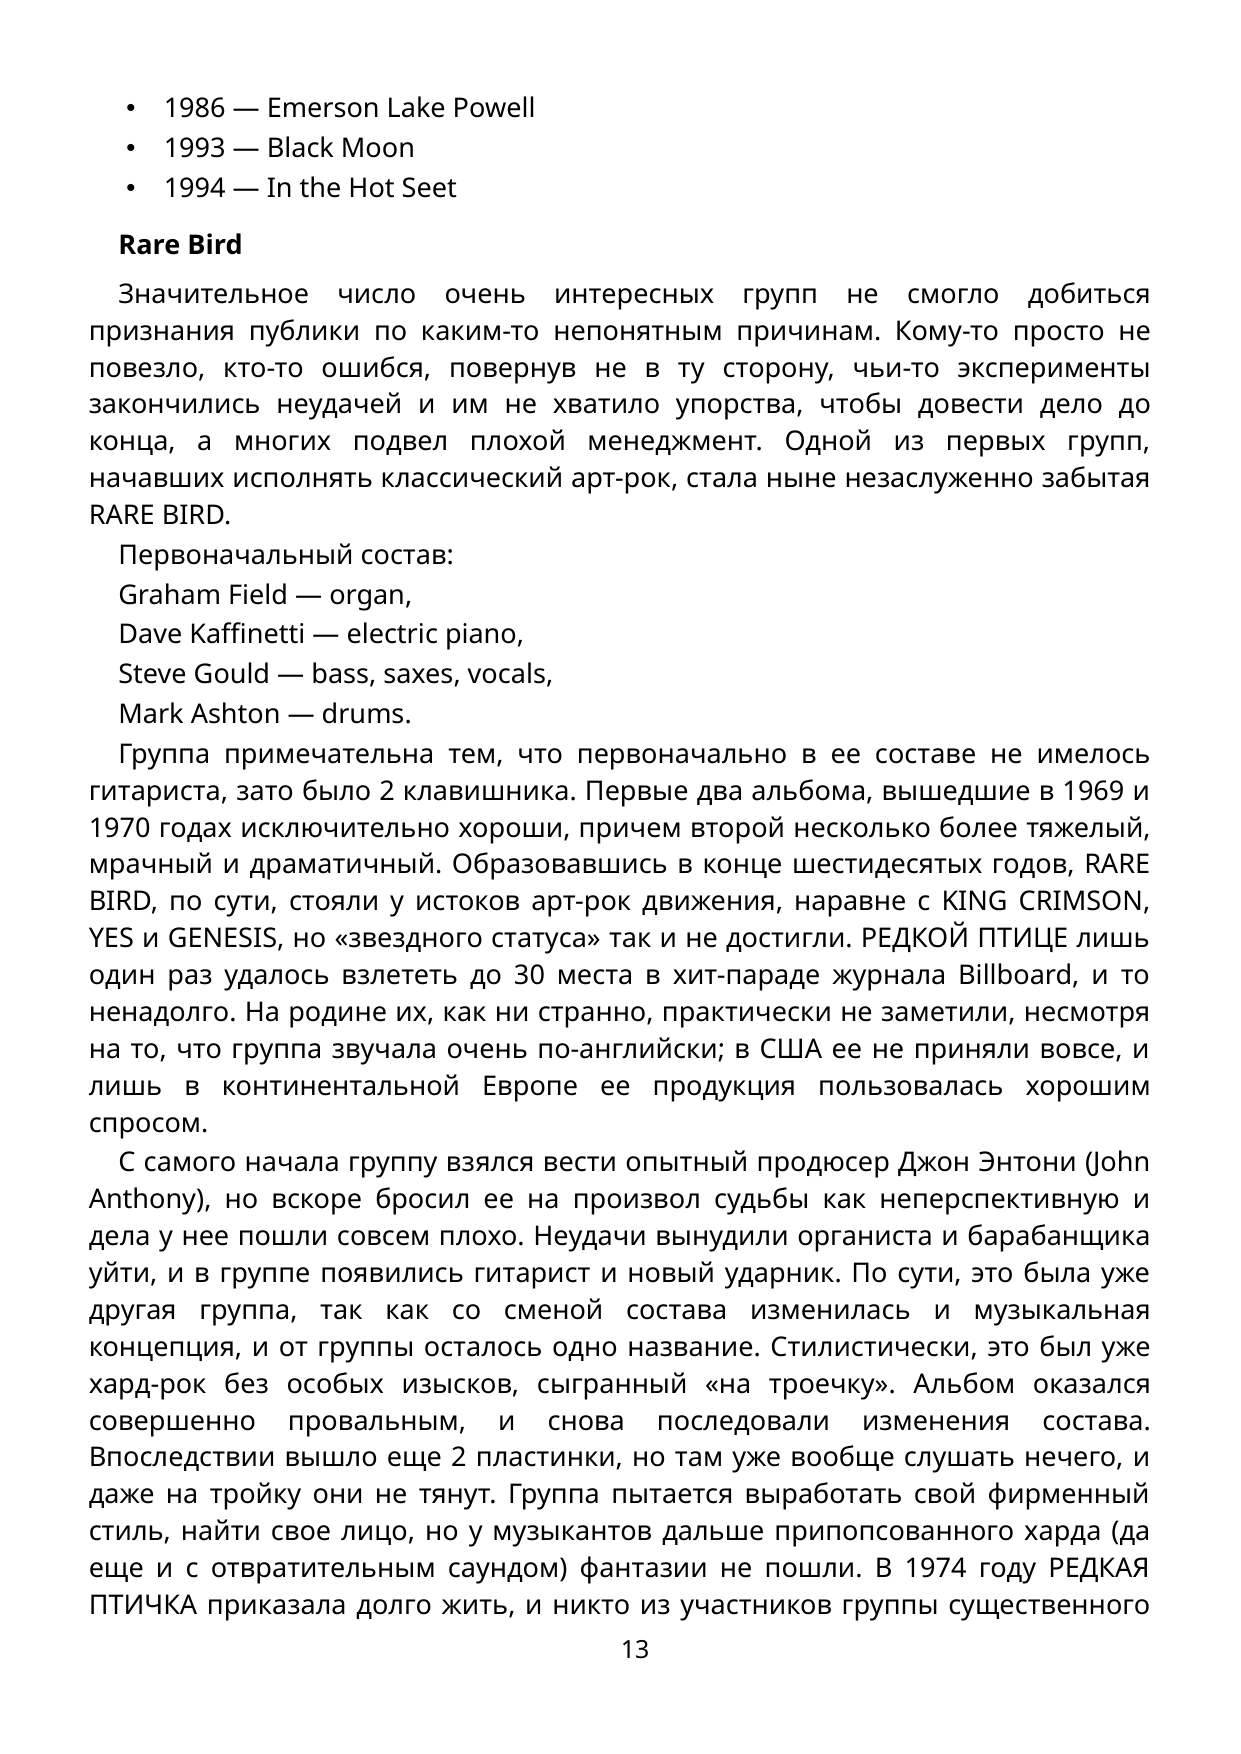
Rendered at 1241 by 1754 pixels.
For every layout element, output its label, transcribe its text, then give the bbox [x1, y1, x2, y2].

text Mark Ashton — drums. [88, 694, 1152, 731]
text Группа примечательна тем, что первоначально в ее составе не имелось гитариста, зато было 2 клавишника. Первые два альбома, вышедшие в 1969 и 1970 годах исключительно хороши, причем второй несколько более тяжелый, мрачный и драматичный. Образовавшись в конце шестидесятых годов, RARE BIRD, по сути, стояли у истоков арт-рок движения, наравне с KING CRIMSON, YES и GENESIS, но «звездного статуса» так и не достигли. РЕДКОЙ ПТИЦЕ лишь один раз удалось взлететь до 30 места в хит-параде журнала Billboard, и то ненадолго. На родине их, как ни странно, практически не заметили, несмотря на то, что группа звучала очень по-английски; в США ее не приняли вовсе, и лишь в континентальной Европе ее продукция пользовалась хорошим спросом. [88, 734, 1152, 1140]
text Steve Gould — bass, saxes, vocals, [88, 655, 1152, 692]
text С самого начала группу взялся вести опытный продюсер Джон Энтони (John Anthony), но вскоре бросил ее на произвол судьбы как неперспективную и дела у нее пошли совсем плохо. Неудачи вынудили органиста и барабанщика уйти, и в группе появились гитарист и новый ударник. По сути, это была уже другая группа, так как со сменой состава изменилась и музыкальная концепция, и от группы осталось одно название. Стилистически, это был уже хард-рок без особых изысков, сыгранный «на троечку». Альбом оказался совершенно провальным, и снова последовали изменения состава. Впоследствии вышло еще 2 пластинки, но там уже вообще слушать нечего, и даже на тройку они не тянут. Группа пытается выработать свой фирменный стиль, найти свое лицо, но у музыкантов дальше припопсованного харда (да еще и с отвратительным саундом) фантазии не пошли. В 1974 году РЕДКАЯ ПТИЧКА приказала долго жить, и никто из участников группы существенного [88, 1143, 1152, 1622]
text Первоначальный состав: [88, 535, 1152, 572]
text Graham Field — organ, [88, 575, 1152, 612]
text Dave Kaffinetti — electric piano, [88, 615, 1152, 652]
list 1986 — Emerson Lake Powell [126, 88, 1152, 125]
list 1993 — Black Moon [126, 128, 1152, 165]
subtitle Rare Bird [118, 226, 1152, 262]
text Значительное число очень интересных групп не смогло добиться признания публики по каким-то непонятным причинам. Кому-то просто не повезло, кто-то ошибся, повернув не в ту сторону, чьи-то эксперименты закончились неудачей и им не хватило упорства, чтобы довести дело до конца, а многих подвел плохой менеджмент. Одной из первых групп, начавших исполнять классический арт-рок, стала ныне незаслуженно забытая RARE BIRD. [88, 274, 1152, 532]
list 1994 — In the Hot Seet [126, 168, 1152, 205]
